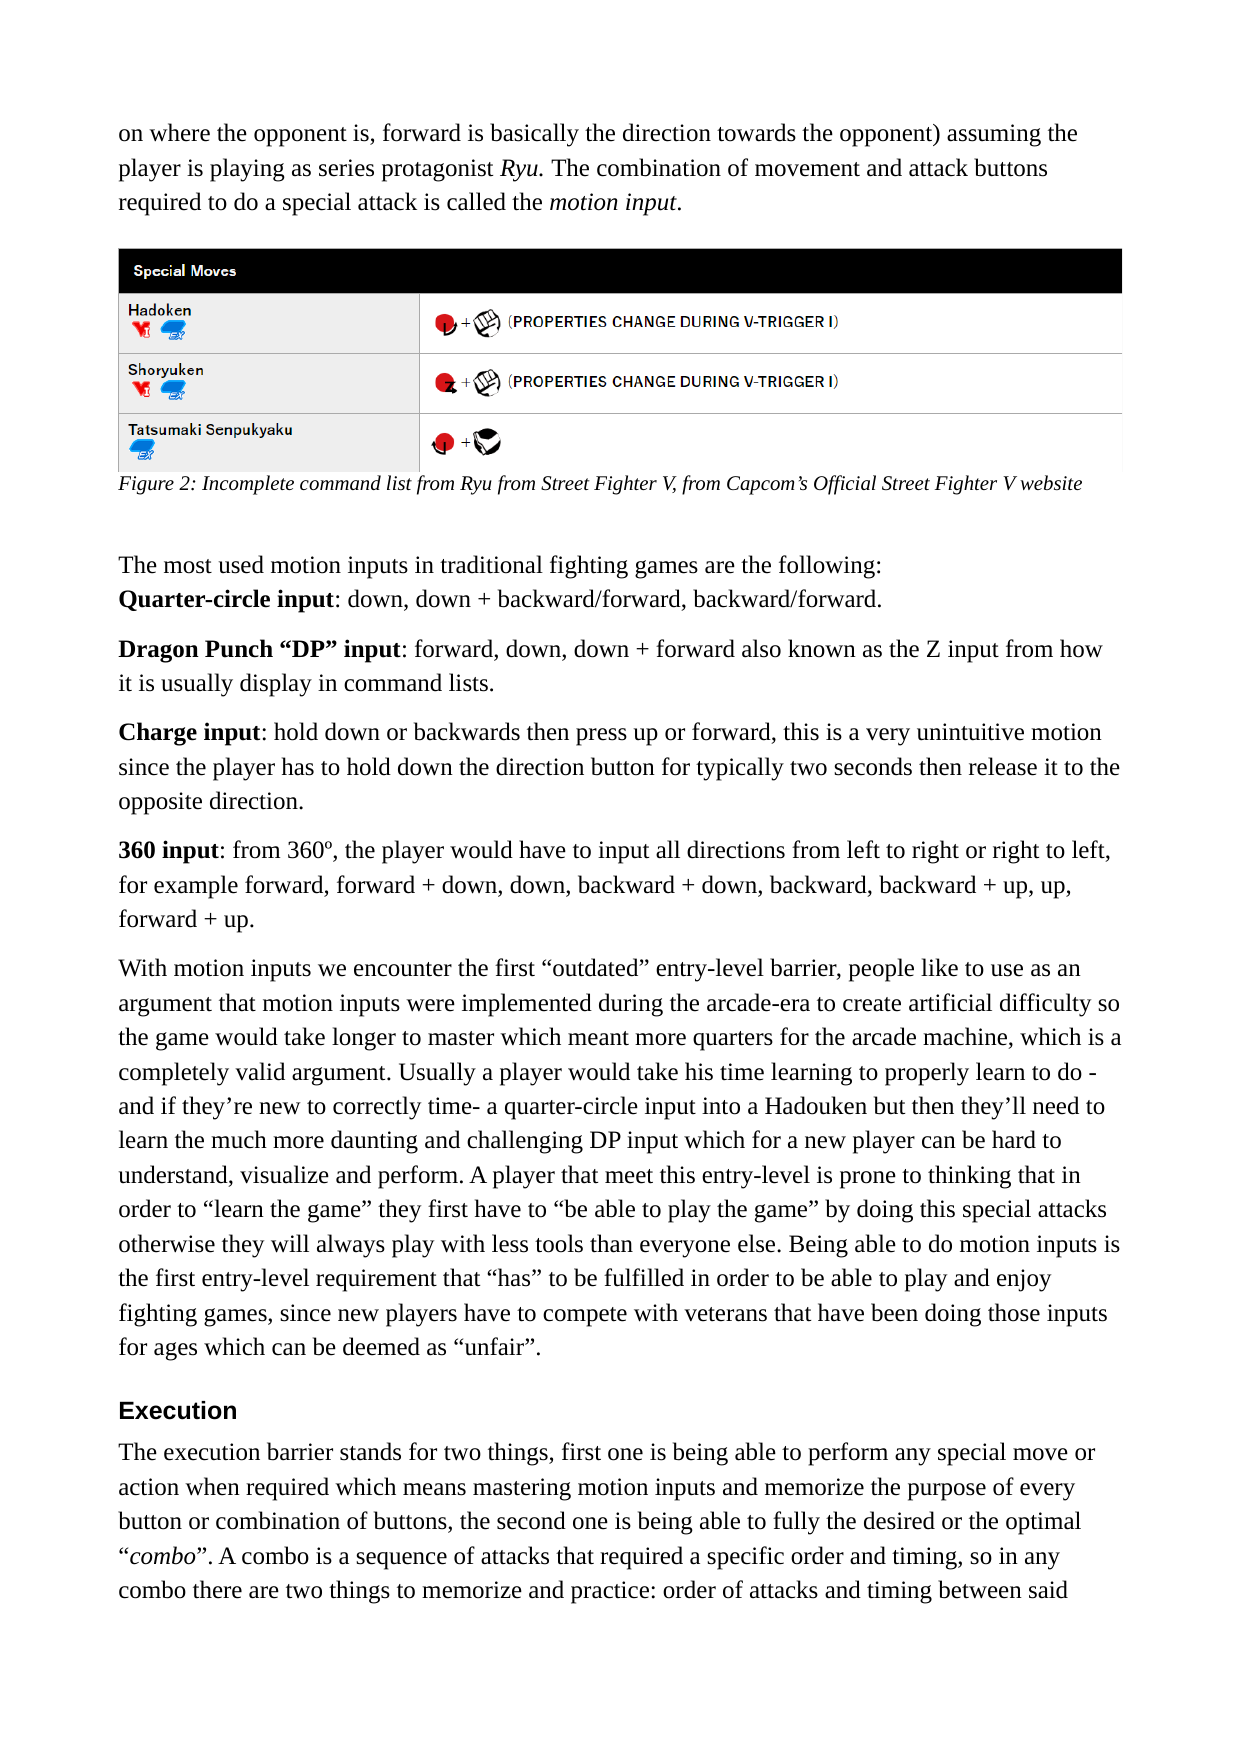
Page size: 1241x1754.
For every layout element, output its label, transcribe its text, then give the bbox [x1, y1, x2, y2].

text Charge input: hold down or backwards then press up or forward, this is a very unintuitive motion since the player has to hold down the direction button for typically two seconds then release it to the opposite direction. [118, 717, 1122, 815]
text The most used motion inputs in traditional fighting games are the following: Quarter-circle input: down, down + backward/forward, backward/forward. [118, 550, 1122, 613]
picture [118, 248, 1123, 472]
text on where the opponent is, forward is basically the direction towards the opponent) assuming the player is playing as series protagonist Ryu. The combination of movement and attack buttons required to do a special attack is called the motion input. [118, 118, 1122, 216]
text Figure 2: Incomplete command list from Ryu from Street Fighter V, from Capcom’s Official Street Fighter V website [118, 472, 1122, 495]
text 360 input: from 360º, the player would have to input all directions from left to right or right to left, for example forward, forward + down, down, backward + down, backward, backward + up, up, forward + up. [118, 835, 1122, 933]
text Dragon Punch “DP” input: forward, down, down + forward also known as the Z input from how it is usually display in command lists. [118, 634, 1122, 697]
subtitle Execution [118, 1396, 1122, 1425]
text The execution barrier stands for two things, first one is being able to perform any special move or action when required which means mastering motion inputs and memorize the purpose of every button or combination of buttons, the second one is being able to fully the desired or the optimal “combo”. A combo is a sequence of attacks that required a specific order and timing, so in any combo there are two things to memorize and practice: order of attacks and timing between said [118, 1437, 1122, 1604]
text With motion inputs we encounter the first “outdated” entry-level barrier, people like to use as an argument that motion inputs were implemented during the arcade-era to create artificial difficulty so the game would take longer to master which meant more quarters for the arcade machine, which is a completely valid argument. Usually a player would take his time learning to properly learn to do -and if they’re new to correctly time- a quarter-circle input into a Hadouken but then they’ll need to learn the much more daunting and challenging DP input which for a new player can be hard to understand, visualize and perform. A player that meet this entry-level is prone to thinking that in order to “learn the game” they first have to “be able to play the game” by doing this special attacks otherwise they will always play with less tools than everyone else. Being able to do motion inputs is the first entry-level requirement that “has” to be fulfilled in order to be able to play and enjoy fighting games, since new players have to compete with veterans that have been doing those inputs for ages which can be deemed as “unfair”. [118, 953, 1122, 1361]
